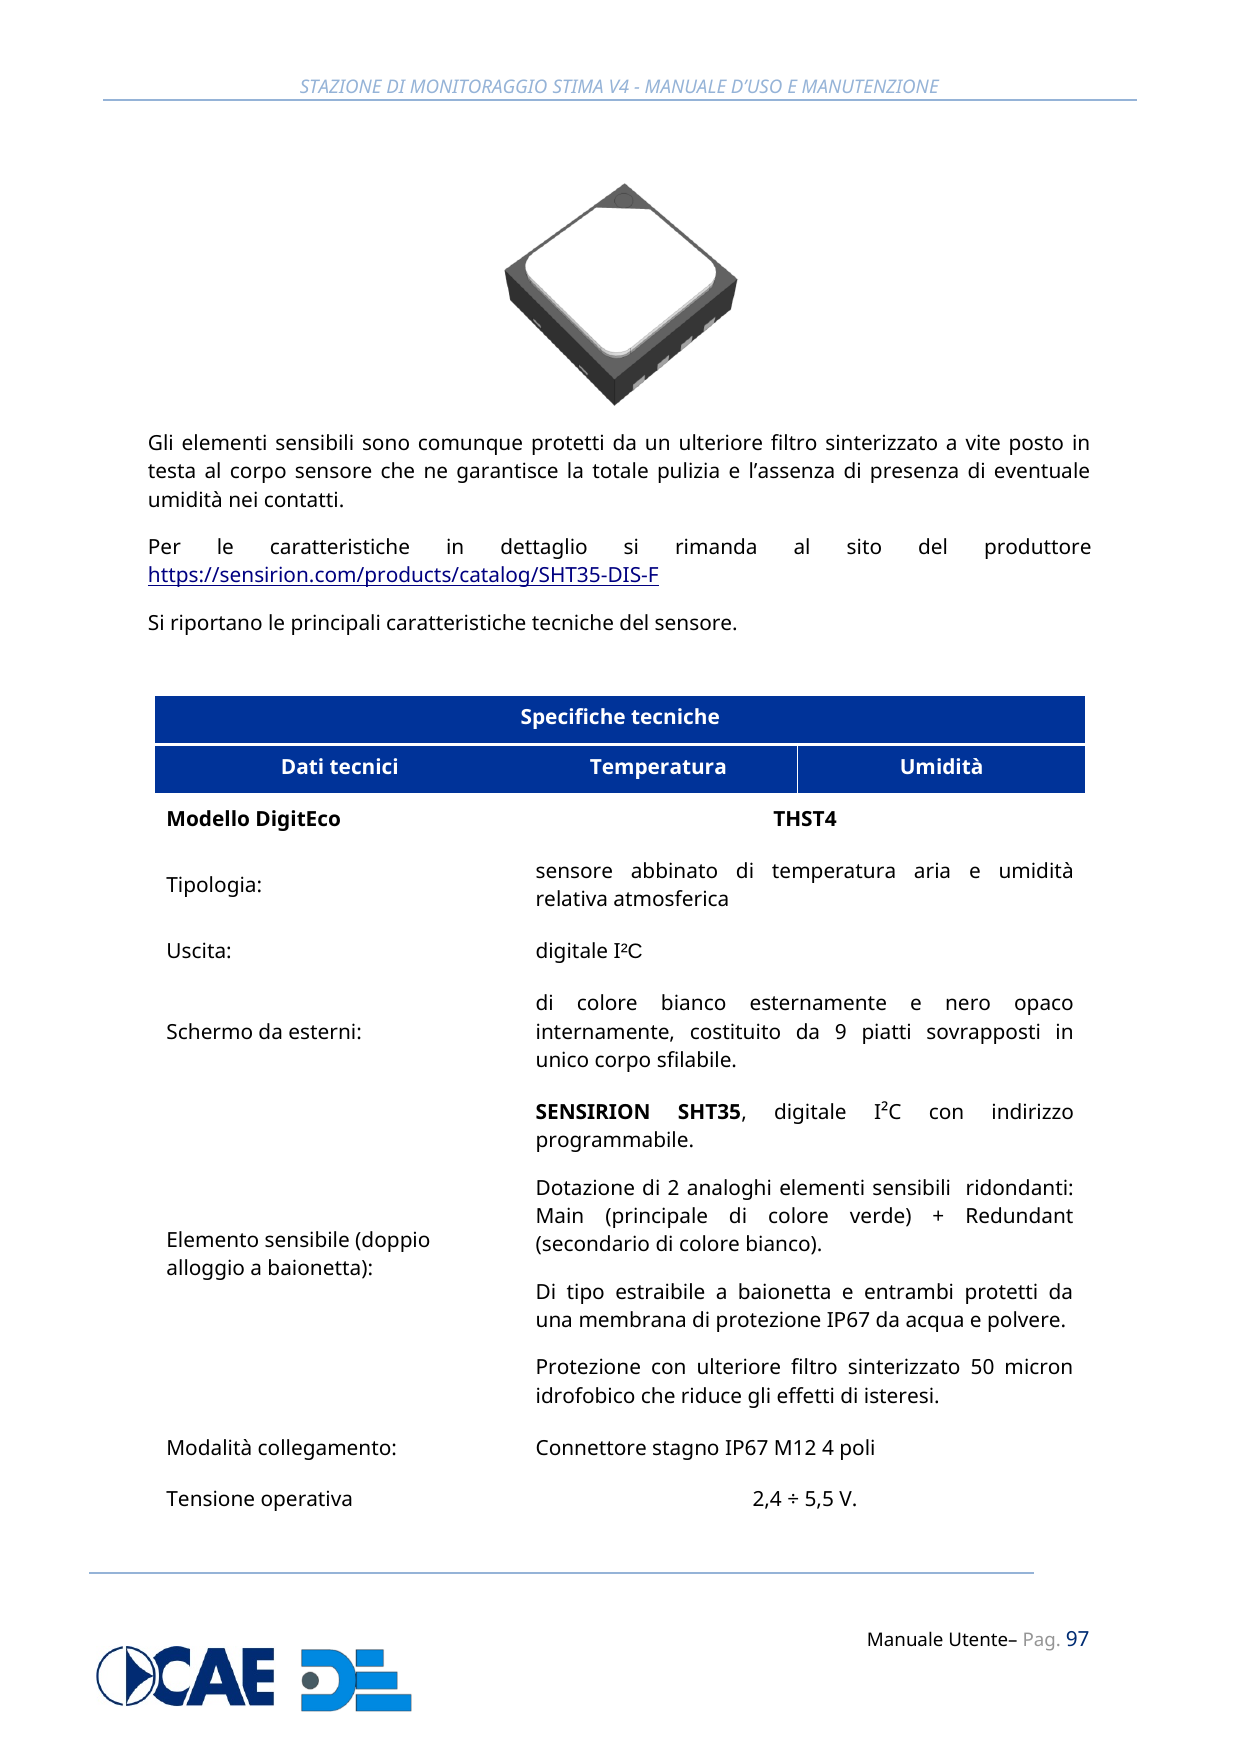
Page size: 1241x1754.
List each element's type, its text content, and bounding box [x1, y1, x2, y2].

table_cell di colore bianco esternamente e nero opaco internamente, costituito da 9 piatti sovrapposti in unico corpo sfilabile. [527, 982, 1085, 1086]
table_cell Tipologia: [155, 850, 522, 926]
table_cell Connettore stagno IP67 M12 4 poli [527, 1427, 1085, 1474]
table_cell Dati tecnici [155, 746, 524, 793]
table_cell sensore abbinato di temperatura aria e umidità relativa atmosferica [527, 850, 1085, 926]
text Gli elementi sensibili sono comunque protetti da un ulteriore filtro sinterizzato a vite posto in testa al corpo sensore che ne garantisce la totale pulizia e l’assenza di presenza di eventuale umidità nei contatti. [148, 428, 1092, 513]
table_cell Temperatura [524, 746, 797, 793]
text Per le caratteristiche in dettaglio si rimanda al sito del produttore https://sensirion.com/products/catalog/SHT35-DIS-F [148, 532, 1092, 589]
text Si riportano le principali caratteristiche tecniche del sensore. [148, 608, 1092, 636]
table_cell SENSIRION SHT35, digitale I²C con indirizzo programmabile. Dotazione di 2 analoghi elementi sensibili ridondanti: Main (principale di colore verde) + Redundant (secondario di colore bianco). Di tipo estraibile a baionetta e entrambi protetti da una membrana di protezione IP67 da acqua e polvere. Protezione con ulteriore filtro sinterizzato 50 micron idrofobico che riduce gli effetti di isteresi. [527, 1091, 1085, 1422]
table_cell Elemento sensibile (doppio alloggio a baionetta): [155, 1091, 522, 1422]
table_cell Schermo da esterni: [155, 982, 522, 1086]
table_cell Umidità [798, 746, 1085, 793]
table_cell Modello DigitEco [155, 798, 522, 845]
table_cell 2,4 ÷ 5,5 V. [527, 1478, 1085, 1526]
table_cell Modalità collegamento: [155, 1427, 522, 1474]
table_cell Uscita: [155, 930, 522, 977]
table_cell THST4 [527, 798, 1085, 845]
table_cell Tensione operativa [155, 1478, 522, 1526]
table_cell digitale I²C [527, 930, 1085, 977]
table_header Specifiche tecniche [155, 696, 1085, 743]
